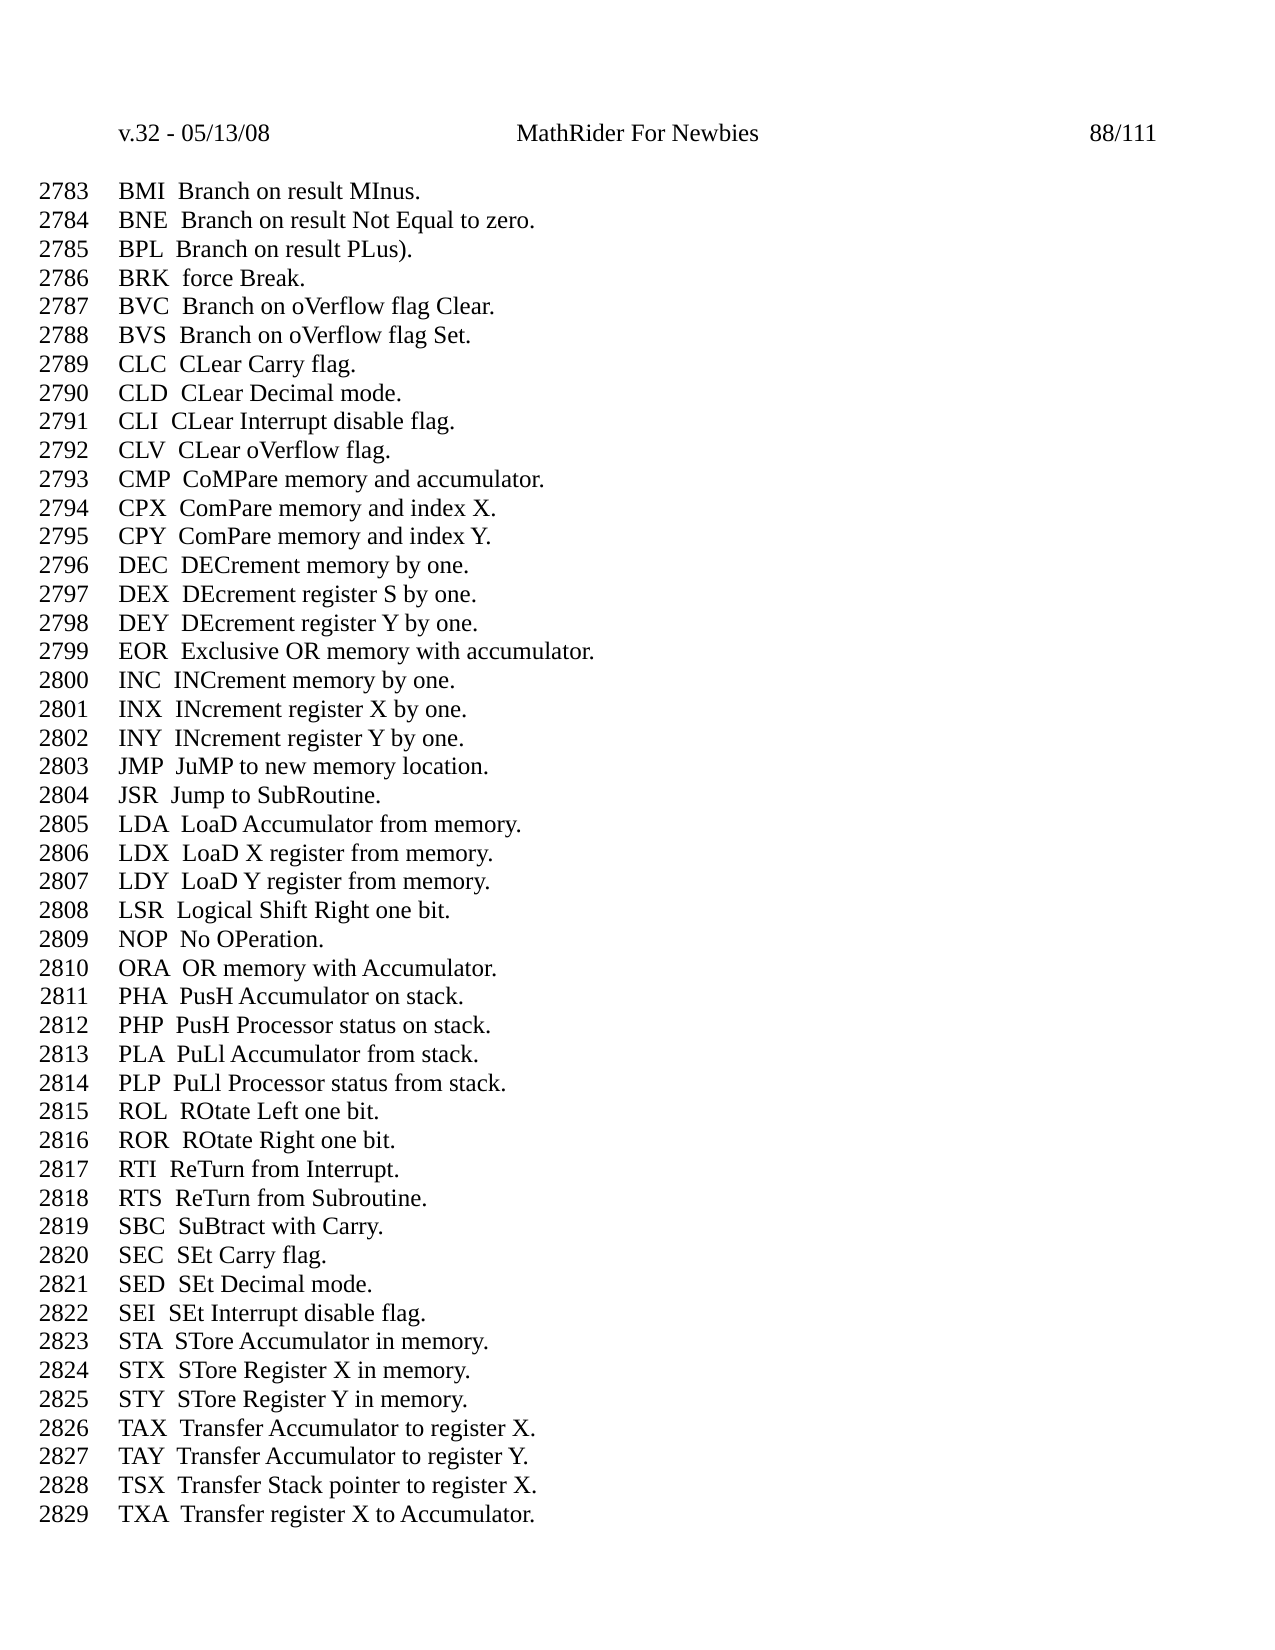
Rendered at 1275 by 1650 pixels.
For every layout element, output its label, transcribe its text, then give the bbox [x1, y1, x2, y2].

text ROL ROtate Left one bit. [118, 1096, 1157, 1125]
text ORA OR memory with Accumulator. [118, 953, 1157, 981]
text INC INCrement memory by one. [118, 665, 1157, 694]
text CPY ComPare memory and index Y. [118, 521, 1157, 550]
text TAY Transfer Accumulator to register Y. [118, 1441, 1157, 1470]
text ROR ROtate Right one bit. [118, 1125, 1157, 1154]
text BNE Branch on result Not Equal to zero. [118, 205, 1157, 234]
text PLP PuLl Processor status from stack. [118, 1068, 1157, 1096]
text CLV CLear oVerflow flag. [118, 435, 1157, 464]
text SEI SEt Interrupt disable flag. [118, 1298, 1157, 1326]
text STX STore Register X in memory. [118, 1355, 1157, 1384]
text JSR Jump to SubRoutine. [118, 780, 1157, 809]
text BVS Branch on oVerflow flag Set. [118, 320, 1157, 349]
text DEX DEcrement register S by one. [118, 579, 1157, 608]
text INX INcrement register X by one. [118, 694, 1157, 723]
text CLD CLear Decimal mode. [118, 378, 1157, 406]
text STA STore Accumulator in memory. [118, 1326, 1157, 1355]
text BRK force Break. [118, 263, 1157, 291]
text BPL Branch on result PLus). [118, 234, 1157, 263]
text LDX LoaD X register from memory. [118, 838, 1157, 866]
text CLC CLear Carry flag. [118, 349, 1157, 378]
text JMP JuMP to new memory location. [118, 751, 1157, 780]
text LDY LoaD Y register from memory. [118, 866, 1157, 895]
text DEC DECrement memory by one. [118, 550, 1157, 579]
text SEC SEt Carry flag. [118, 1240, 1157, 1269]
text LSR Logical Shift Right one bit. [118, 895, 1157, 924]
text TXA Transfer register X to Accumulator. [118, 1499, 1157, 1528]
text INY INcrement register Y by one. [118, 723, 1157, 751]
text SBC SuBtract with Carry. [118, 1211, 1157, 1240]
text TSX Transfer Stack pointer to register X. [118, 1470, 1157, 1499]
text LDA LoaD Accumulator from memory. [118, 809, 1157, 838]
text PHP PusH Processor status on stack. [118, 1010, 1157, 1039]
text PHA PusH Accumulator on stack. [118, 981, 1157, 1010]
text CPX ComPare memory and index X. [118, 493, 1157, 521]
text EOR Exclusive OR memory with accumulator. [118, 636, 1157, 665]
text BVC Branch on oVerflow flag Clear. [118, 291, 1157, 320]
text SED SEt Decimal mode. [118, 1269, 1157, 1298]
text TAX Transfer Accumulator to register X. [118, 1413, 1157, 1441]
text CLI CLear Interrupt disable flag. [118, 406, 1157, 435]
text NOP No OPeration. [118, 924, 1157, 953]
text RTI ReTurn from Interrupt. [118, 1154, 1157, 1183]
text DEY DEcrement register Y by one. [118, 608, 1157, 636]
text BMI Branch on result MInus. [118, 176, 1157, 205]
text STY STore Register Y in memory. [118, 1384, 1157, 1413]
text CMP CoMPare memory and accumulator. [118, 464, 1157, 493]
text PLA PuLl Accumulator from stack. [118, 1039, 1157, 1068]
text RTS ReTurn from Subroutine. [118, 1183, 1157, 1211]
